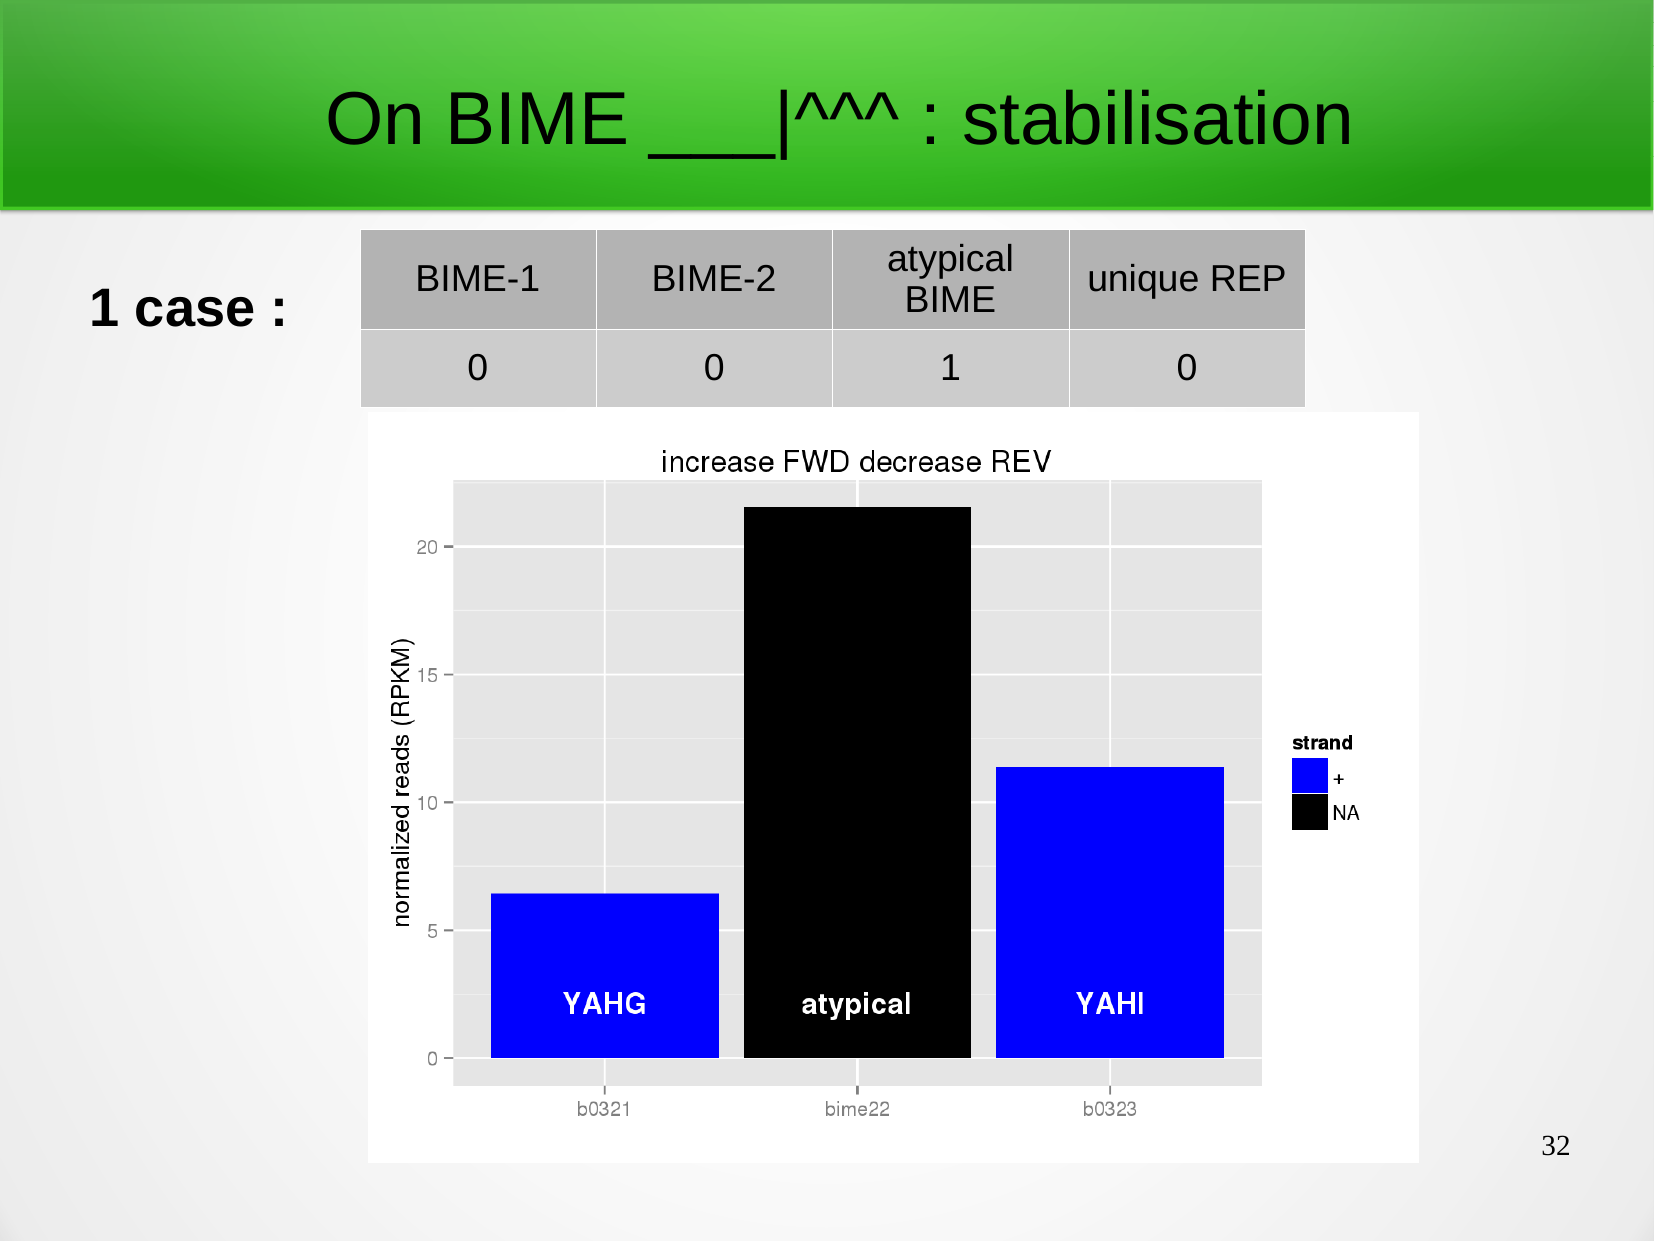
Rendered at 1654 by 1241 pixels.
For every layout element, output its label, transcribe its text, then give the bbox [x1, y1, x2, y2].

picture [368, 412, 1419, 1163]
table_cell 0 [597, 330, 832, 407]
table_cell 1 [833, 330, 1069, 407]
table_cell 0 [1070, 330, 1305, 407]
table_header unique REP [1070, 230, 1305, 329]
table_header atypical BIME [833, 230, 1069, 329]
table_cell 0 [361, 330, 596, 407]
text_box 1 case : [75, 270, 346, 346]
table_header BIME-1 [361, 230, 596, 329]
table_header BIME-2 [597, 230, 832, 329]
title On BIME ___|^^^ : stabilisation [82, 34, 1571, 203]
